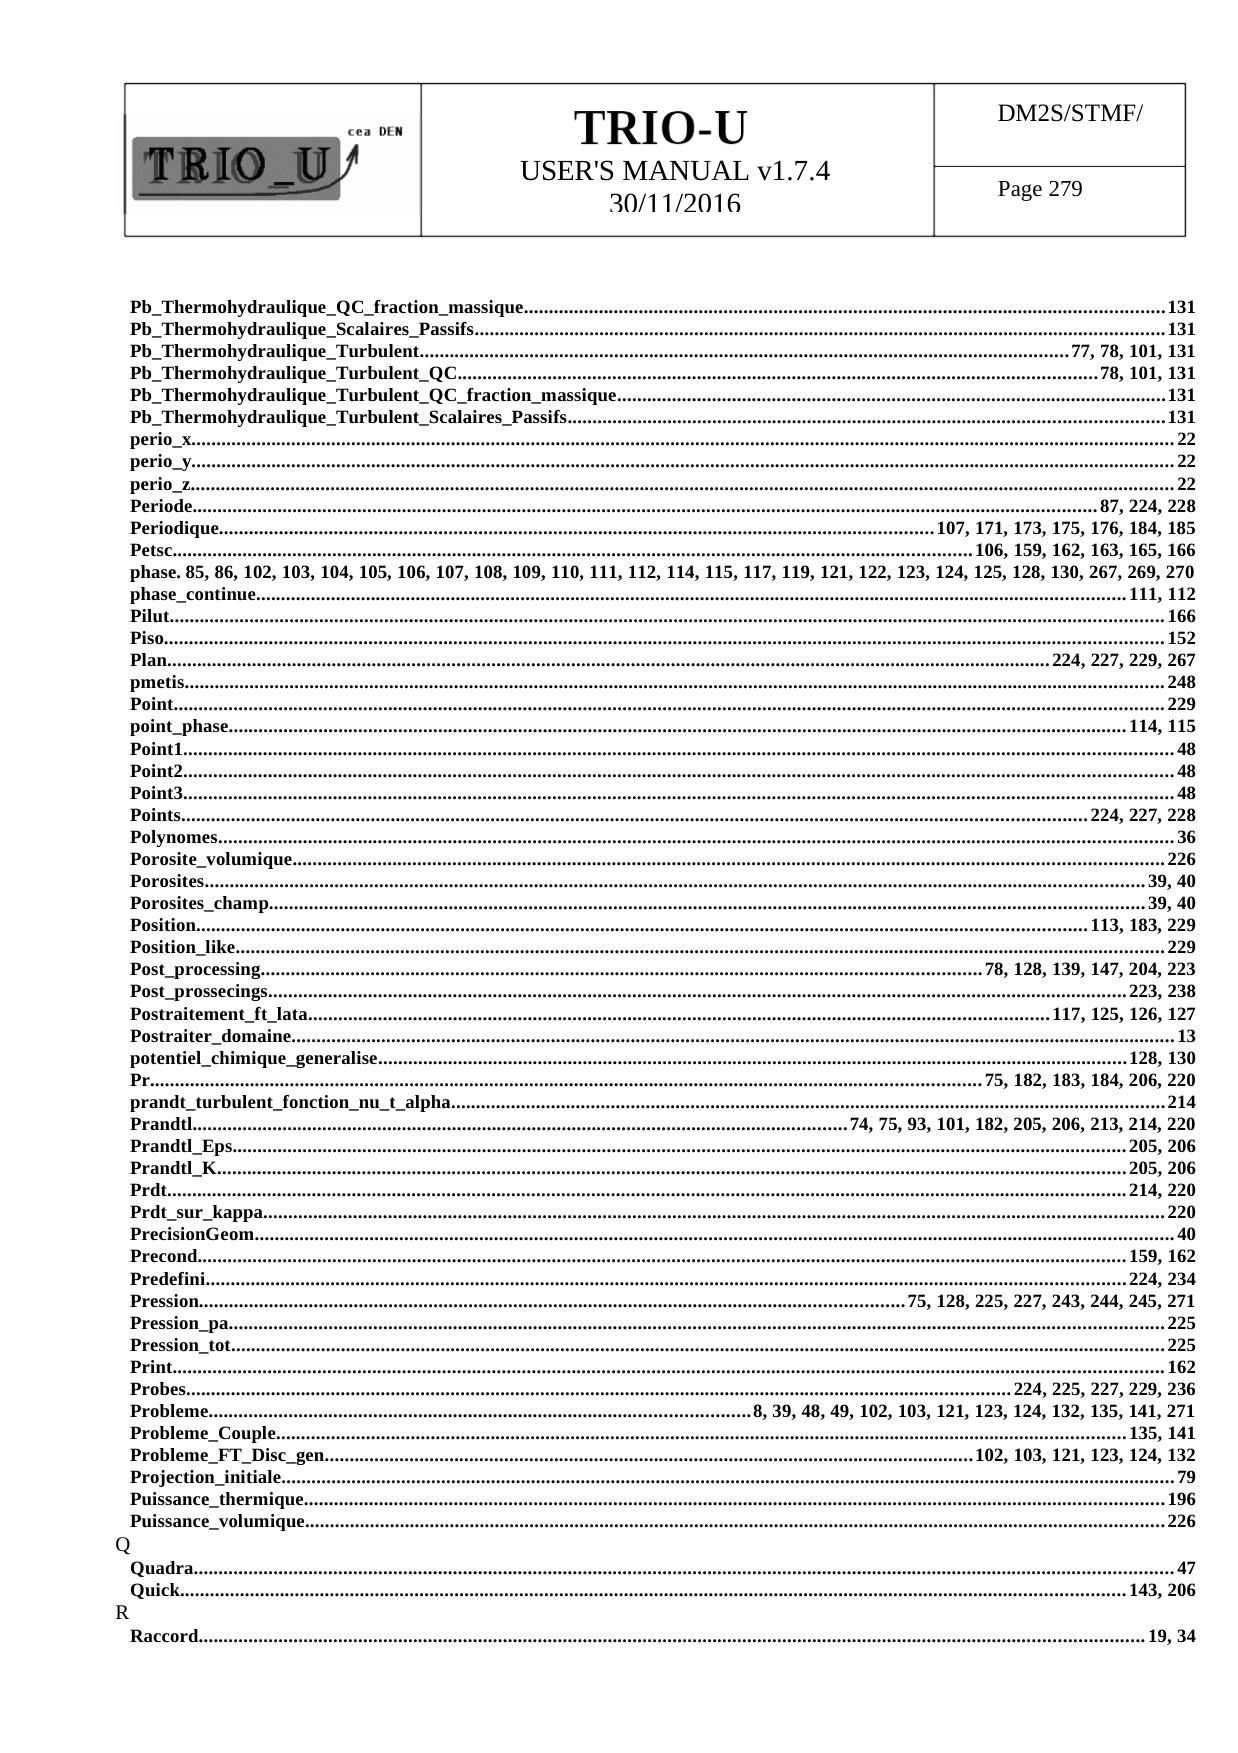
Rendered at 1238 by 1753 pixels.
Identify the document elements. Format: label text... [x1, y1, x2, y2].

text Pb_Thermohydraulique_Turbulent 77, 78, 101, 131 [130, 339, 1196, 362]
text Point 229 [130, 693, 1196, 715]
text Porosite_volumique 226 [130, 847, 1196, 869]
text Post_prossecings 223, 238 [130, 980, 1196, 1002]
text Pb_Thermohydraulique_QC_fraction_massique 131 [130, 295, 1196, 317]
text Petsc 106, 159, 162, 163, 165, 166 [130, 538, 1196, 560]
text Postraiter_domaine 13 [130, 1024, 1196, 1046]
text Position_like 229 [130, 936, 1196, 958]
text Point2 48 [130, 759, 1196, 781]
text Puissance_volumique 226 [130, 1510, 1196, 1532]
text Pb_Thermohydraulique_Turbulent_QC 78, 101, 131 [130, 362, 1196, 384]
text Pilut 166 [130, 604, 1196, 627]
text Piso 152 [130, 627, 1196, 649]
text Porosites 39, 40 [130, 869, 1196, 892]
text phase 85, 86, 102, 103, 104, 105, 106, 107, 108, 109, 110, 111, 112, 114, 115, 117, 119, 121, 122, 123, 124, 125, 128, 130, 267, 269, 270 [130, 560, 1196, 582]
text perio_y 22 [130, 450, 1196, 472]
text Quadra 47 [130, 1556, 1196, 1578]
text Point3 48 [130, 781, 1196, 803]
text Prdt 214, 220 [130, 1179, 1196, 1201]
text Precond 159, 162 [130, 1245, 1196, 1267]
text R [115, 1600, 1196, 1624]
text perio_z 22 [130, 472, 1196, 494]
text Pb_Thermohydraulique_Turbulent_QC_fraction_massique 131 [130, 384, 1196, 406]
text Q [115, 1532, 1196, 1556]
text Probes 224, 225, 227, 229, 236 [130, 1377, 1196, 1399]
text phase_continue 111, 112 [130, 582, 1196, 604]
text Points 224, 227, 228 [130, 803, 1196, 825]
text Probleme_Couple 135, 141 [130, 1422, 1196, 1444]
text Periodique 107, 171, 173, 175, 176, 184, 185 [130, 516, 1196, 538]
text Predefini 224, 234 [130, 1267, 1196, 1289]
text perio_x 22 [130, 428, 1196, 450]
text Quick 143, 206 [130, 1578, 1196, 1600]
text Probleme_FT_Disc_gen 102, 103, 121, 123, 124, 132 [130, 1444, 1196, 1466]
text Plan 224, 227, 229, 267 [130, 649, 1196, 671]
text Point1 48 [130, 737, 1196, 759]
text Prandtl_K 205, 206 [130, 1157, 1196, 1179]
text Raccord 19, 34 [130, 1624, 1196, 1646]
text Pb_Thermohydraulique_Turbulent_Scalaires_Passifs 131 [130, 406, 1196, 428]
text pmetis 248 [130, 671, 1196, 693]
text PrecisionGeom 40 [130, 1223, 1196, 1245]
text Puissance_thermique 196 [130, 1488, 1196, 1510]
text Print 162 [130, 1355, 1196, 1377]
text Position 113, 183, 229 [130, 914, 1196, 936]
text Polynomes 36 [130, 825, 1196, 847]
text Prdt_sur_kappa 220 [130, 1201, 1196, 1223]
text prandt_turbulent_fonction_nu_t_alpha 214 [130, 1090, 1196, 1112]
text Postraitement_ft_lata 117, 125, 126, 127 [130, 1002, 1196, 1024]
text Pression_pa 225 [130, 1311, 1196, 1333]
text potentiel_chimique_generalise 128, 130 [130, 1046, 1196, 1068]
text Probleme 8, 39, 48, 49, 102, 103, 121, 123, 124, 132, 135, 141, 271 [130, 1399, 1196, 1422]
text point_phase 114, 115 [130, 715, 1196, 737]
text Pression_tot 225 [130, 1333, 1196, 1355]
text Pr 75, 182, 183, 184, 206, 220 [130, 1068, 1196, 1090]
text Projection_initiale 79 [130, 1466, 1196, 1488]
text Post_processing 78, 128, 139, 147, 204, 223 [130, 958, 1196, 980]
text Porosites_champ 39, 40 [130, 892, 1196, 914]
text Pression 75, 128, 225, 227, 243, 244, 245, 271 [130, 1289, 1196, 1311]
text Prandtl 74, 75, 93, 101, 182, 205, 206, 213, 214, 220 [130, 1112, 1196, 1134]
text Pb_Thermohydraulique_Scalaires_Passifs 131 [130, 317, 1196, 339]
text Prandtl_Eps 205, 206 [130, 1134, 1196, 1157]
text Periode 87, 224, 228 [130, 494, 1196, 516]
